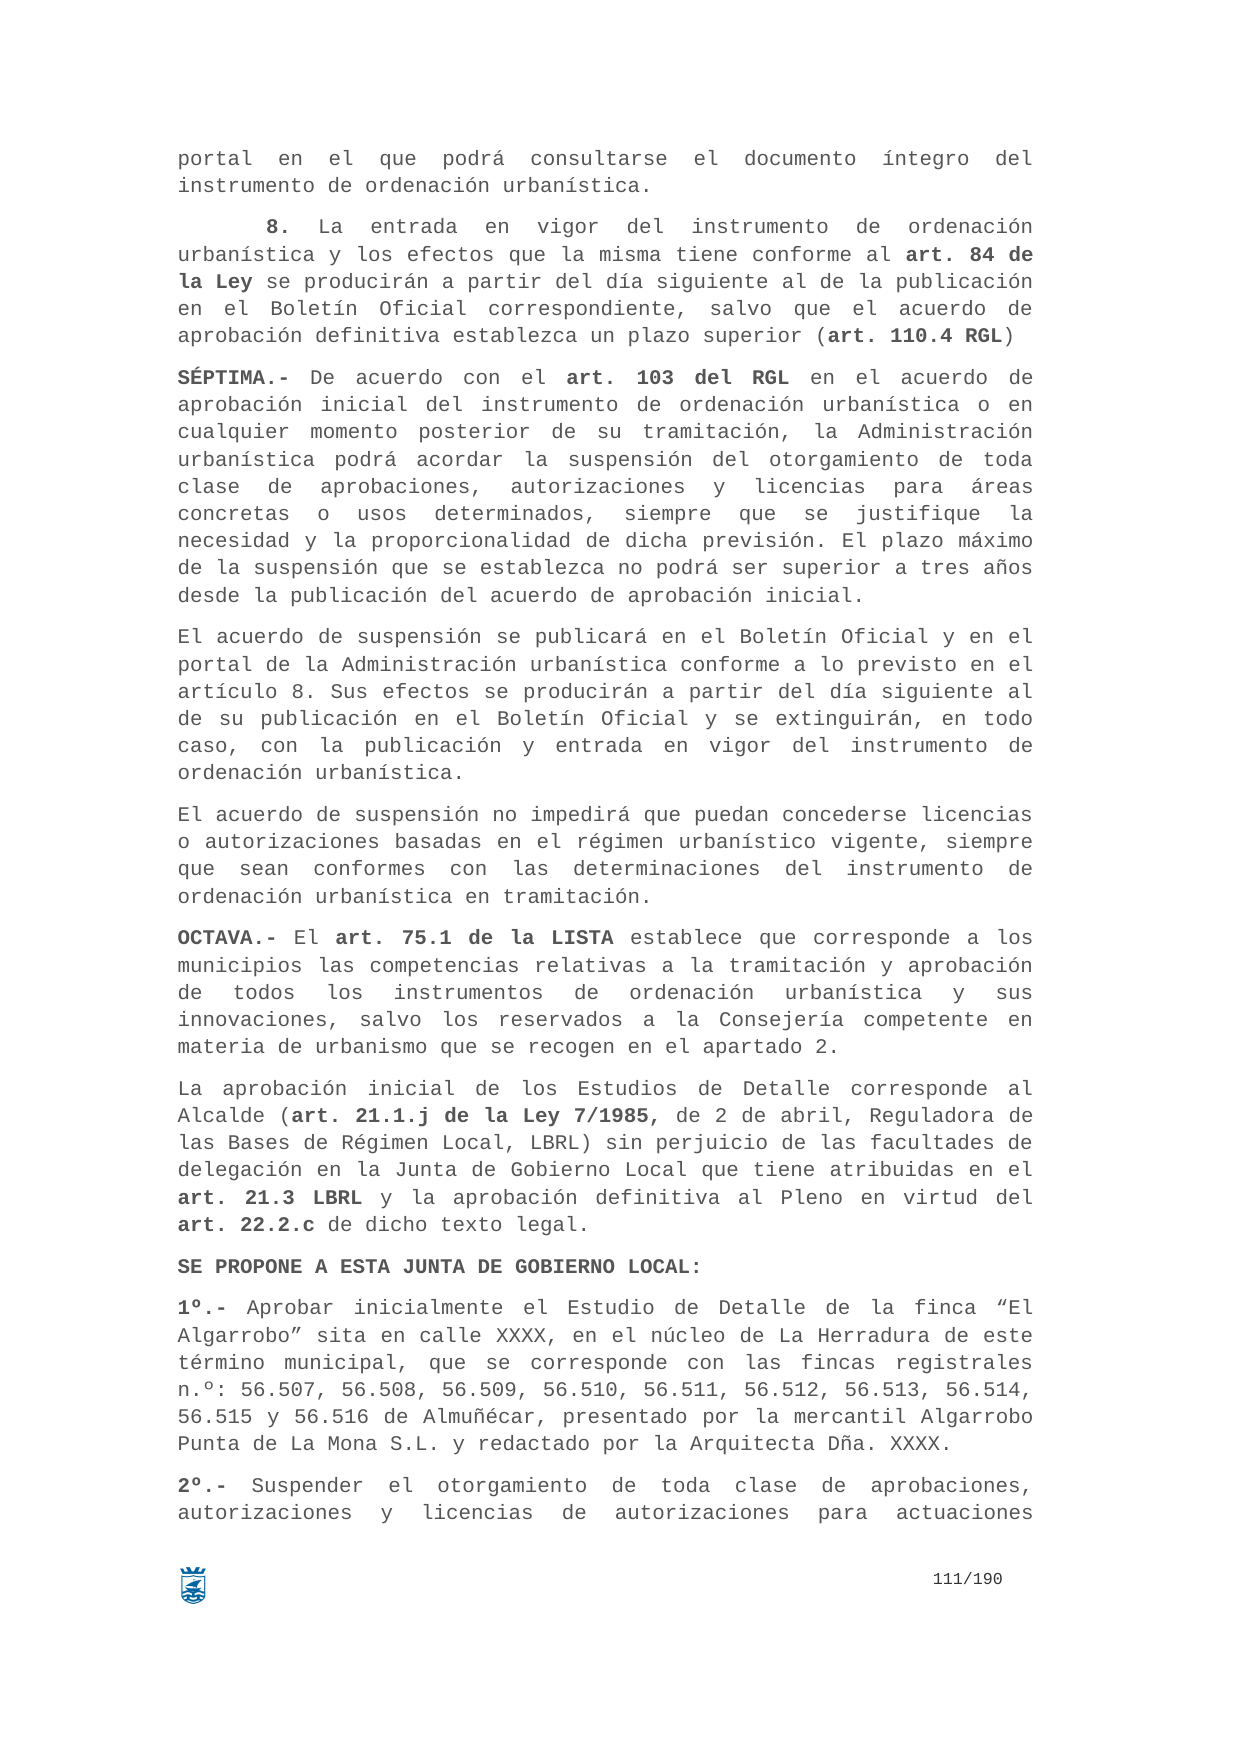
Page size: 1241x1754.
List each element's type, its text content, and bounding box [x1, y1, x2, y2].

text OCTAVA.- El art. 75.1 de la LISTA establece que corresponde a los municipios las competencias relativas a la tramitación y aprobación de todos los instrumentos de ordenación urbanística y sus innovaciones, salvo los reservados a la Consejería competente en materia de urbanismo que se recogen en el apartado 2. [177, 927, 1033, 1060]
text 1º.- Aprobar inicialmente el Estudio de Detalle de la finca “El Algarrobo” sita en calle XXXX, en el núcleo de La Herradura de este término municipal, que se corresponde con las fincas registrales n.º: 56.507, 56.508, 56.509, 56.510, 56.511, 56.512, 56.513, 56.514, 56.515 y 56.516 de Almuñécar, presentado por la mercantil Algarrobo Punta de La Mona S.L. y redactado por la Arquitecta Dña. XXXX. [177, 1297, 1033, 1457]
text portal en el que podrá consultarse el documento íntegro del instrumento de ordenación urbanística. [177, 148, 1033, 198]
text 2º.- Suspender el otorgamiento de toda clase de aprobaciones, autorizaciones y licencias de autorizaciones para actuaciones [177, 1475, 1033, 1526]
text La aprobación inicial de los Estudios de Detalle corresponde al Alcalde (art. 21.1.j de la Ley 7/1985, de 2 de abril, Reguladora de las Bases de Régimen Local, LBRL) sin perjuicio de las facultades de delegación en la Junta de Gobierno Local que tiene atribuidas en el art. 21.3 LBRL y la aprobación definitiva al Pleno en virtud del art. 22.2.c de dicho texto legal. [177, 1078, 1033, 1237]
text 8. La entrada en vigor del instrumento de ordenación urbanística y los efectos que la misma tiene conforme al art. 84 de la Ley se producirán a partir del día siguiente al de la publicación en el Boletín Oficial correspondiente, salvo que el acuerdo de aprobación definitiva establezca un plazo superior (art. 110.4 RGL) [177, 217, 1033, 349]
picture [177, 1562, 208, 1607]
text El acuerdo de suspensión no impedirá que puedan concederse licencias o autorizaciones basadas en el régimen urbanístico vigente, siempre que sean conformes con las determinaciones del instrumento de ordenación urbanística en tramitación. [177, 804, 1033, 909]
text El acuerdo de suspensión se publicará en el Boletín Oficial y en el portal de la Administración urbanística conforme a lo previsto en el artículo 8. Sus efectos se producirán a partir del día siguiente al de su publicación en el Boletín Oficial y se extinguirán, en todo caso, con la publicación y entrada en vigor del instrumento de ordenación urbanística. [177, 626, 1033, 786]
text SÉPTIMA.- De acuerdo con el art. 103 del RGL en el acuerdo de aprobación inicial del instrumento de ordenación urbanística o en cualquier momento posterior de su tramitación, la Administración urbanística podrá acordar la suspensión del otorgamiento de toda clase de aprobaciones, autorizaciones y licencias para áreas concretas o usos determinados, siempre que se justifique la necesidad y la proporcionalidad de dicha previsión. El plazo máximo de la suspensión que se establezca no podrá ser superior a tres años desde la publicación del acuerdo de aprobación inicial. [177, 367, 1033, 608]
text SE PROPONE A ESTA JUNTA DE GOBIERNO LOCAL: [177, 1256, 1033, 1279]
